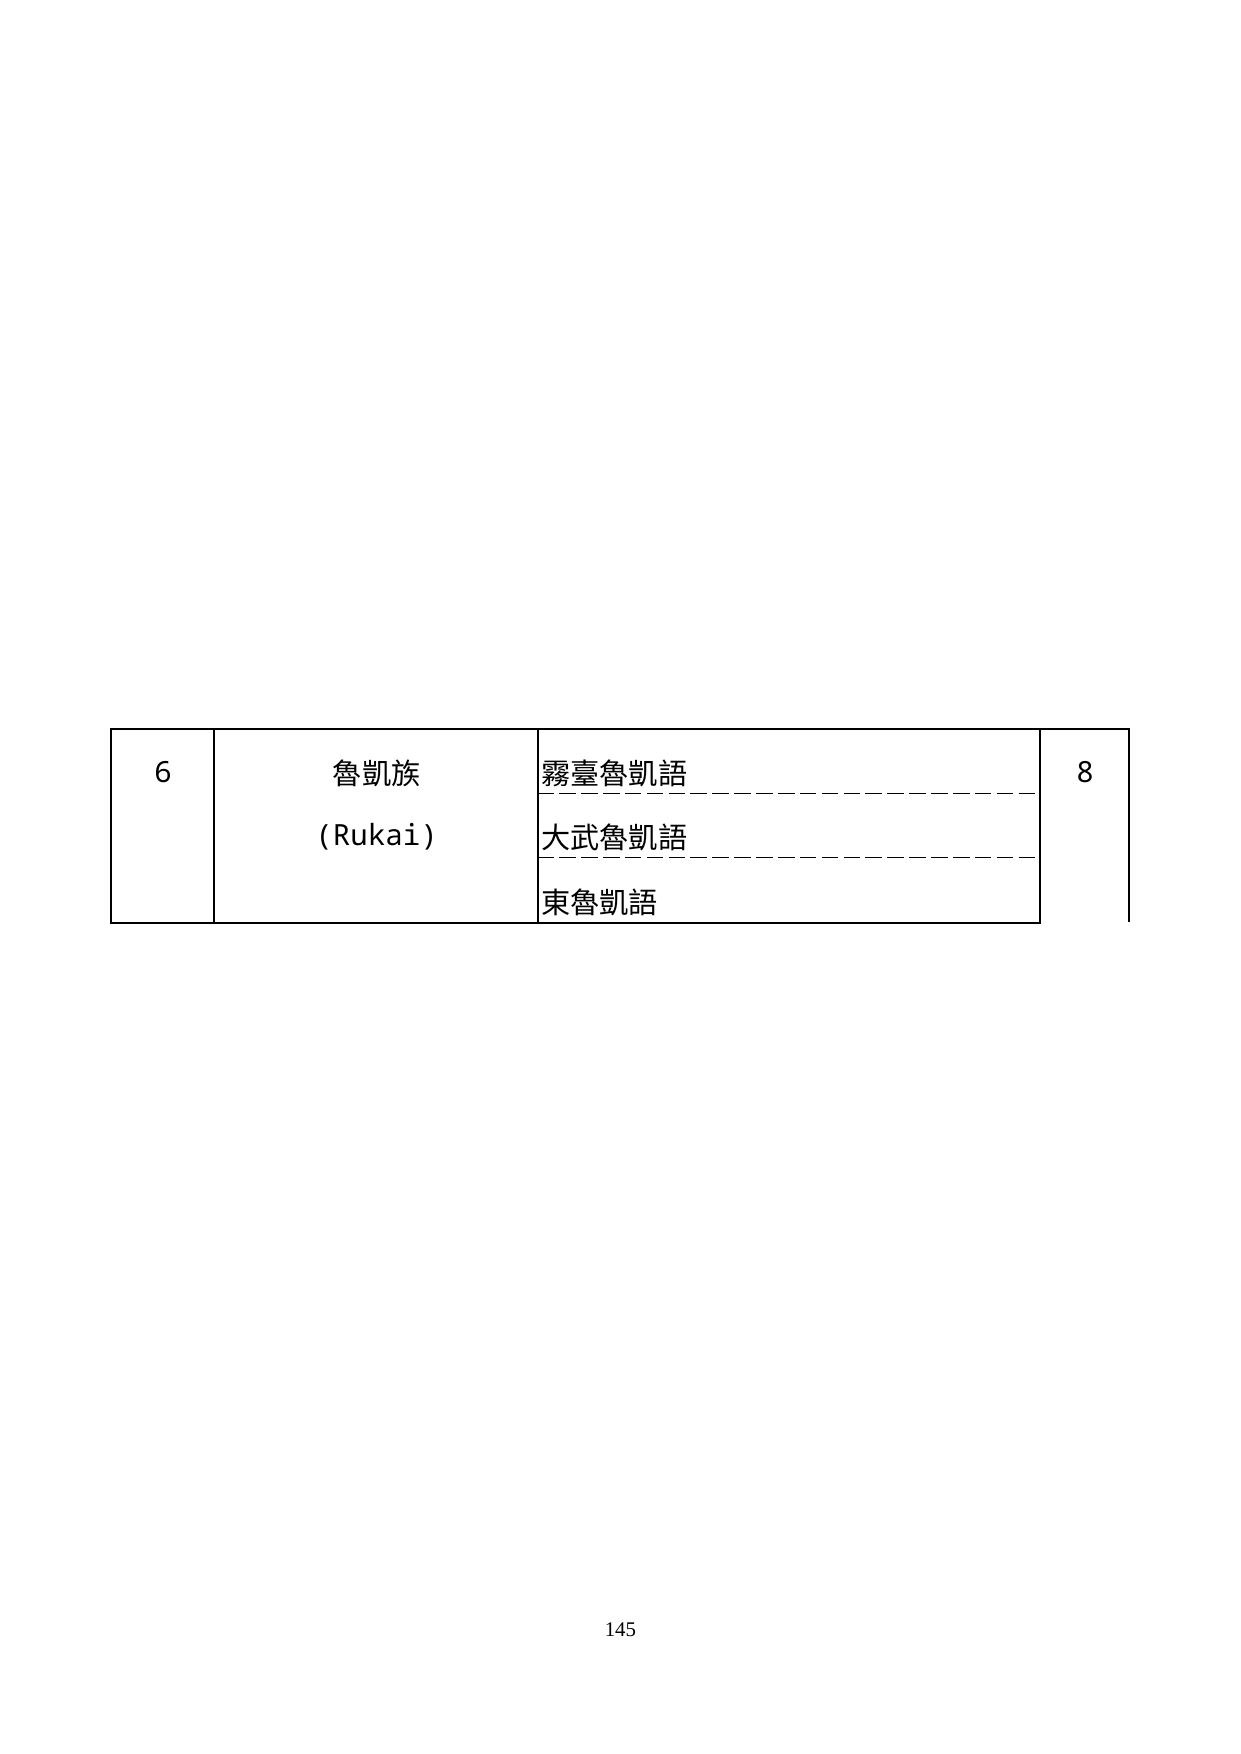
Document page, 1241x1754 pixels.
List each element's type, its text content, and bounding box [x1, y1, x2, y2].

table_cell 6 [112, 730, 213, 922]
table_cell 魯凱族 (Rukai) [215, 730, 537, 922]
table_cell 8 [1041, 730, 1128, 922]
table_cell 東魯凱語 [539, 857, 1039, 922]
table_cell 大武魯凱語 [539, 793, 1039, 857]
table_cell 霧臺魯凱語 [539, 730, 1039, 792]
